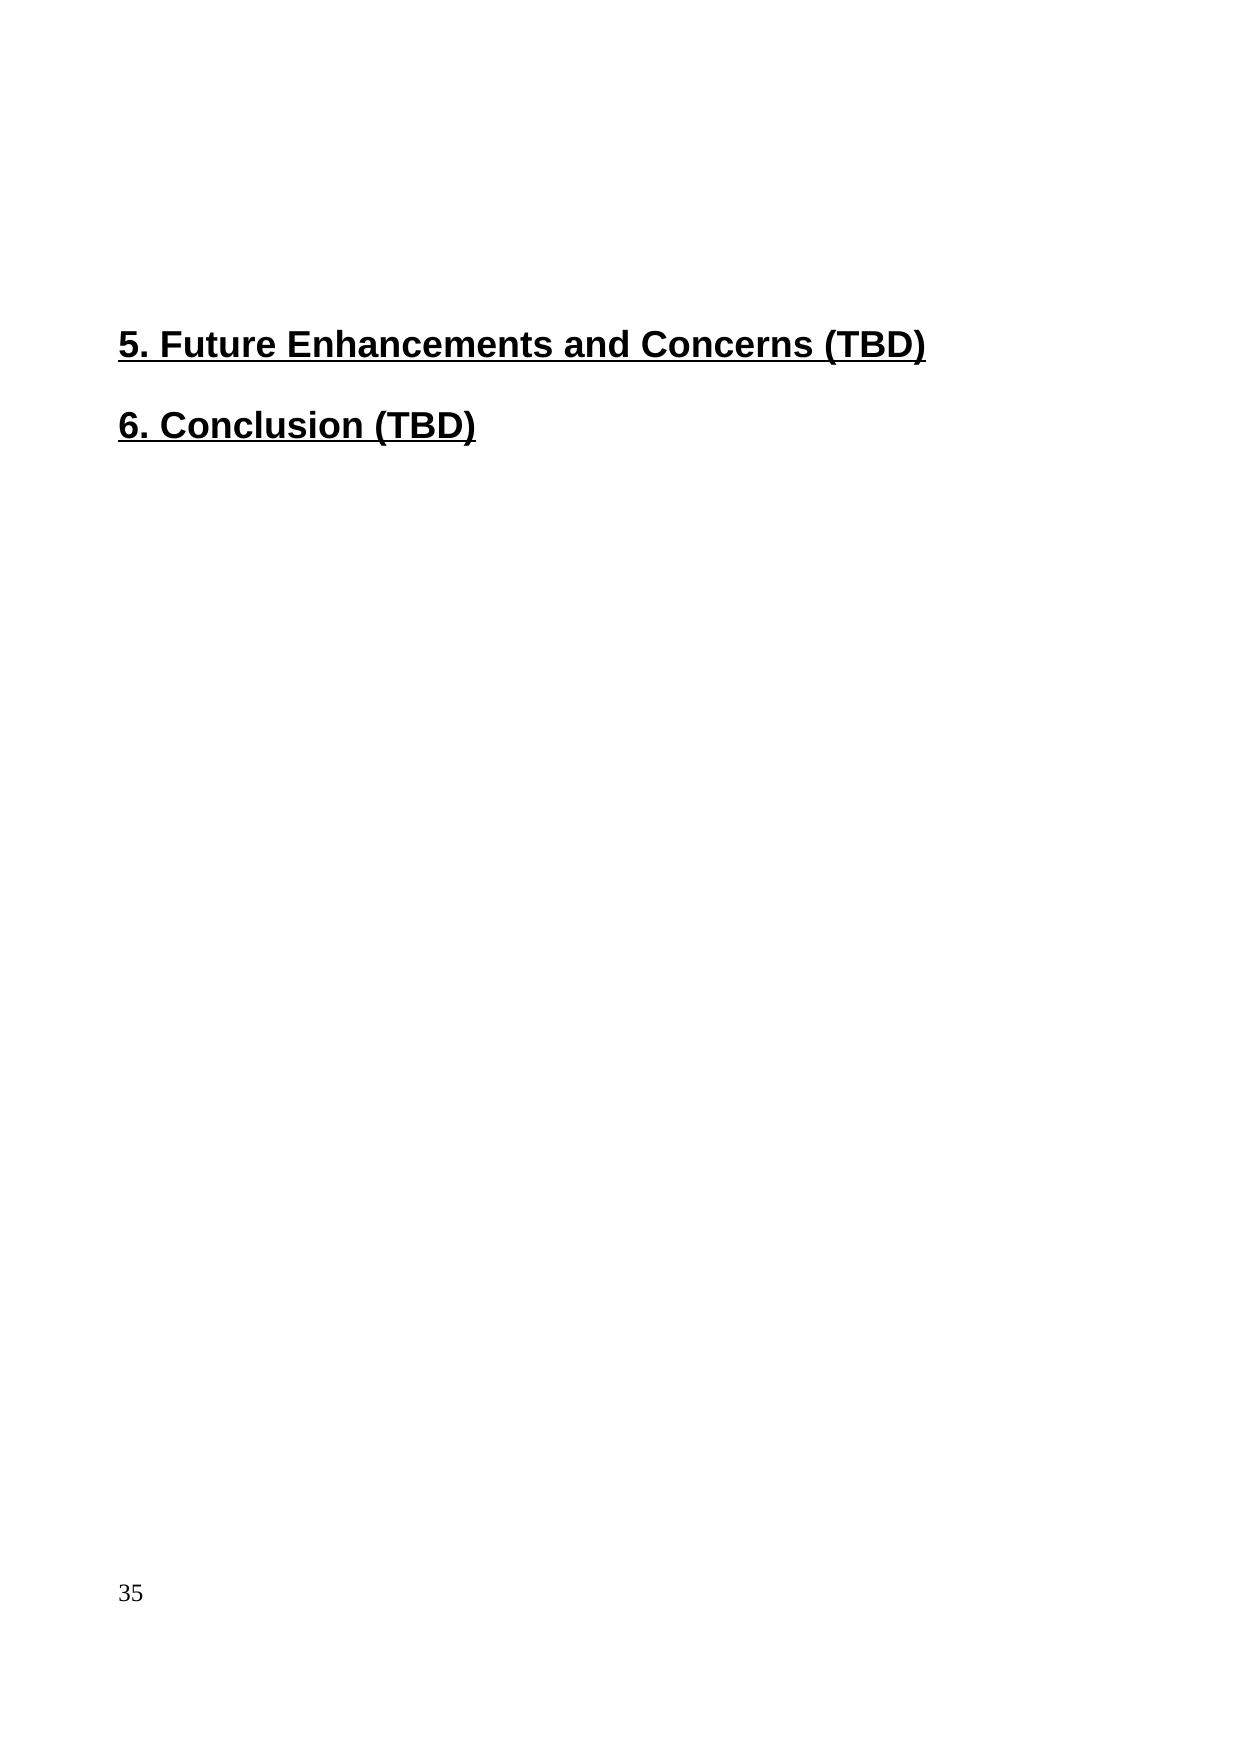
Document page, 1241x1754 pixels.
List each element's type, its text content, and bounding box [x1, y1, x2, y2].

subtitle 6. Conclusion (TBD) [118, 403, 1122, 446]
subtitle 5. Future Enhancements and Concerns (TBD) [118, 322, 1122, 365]
